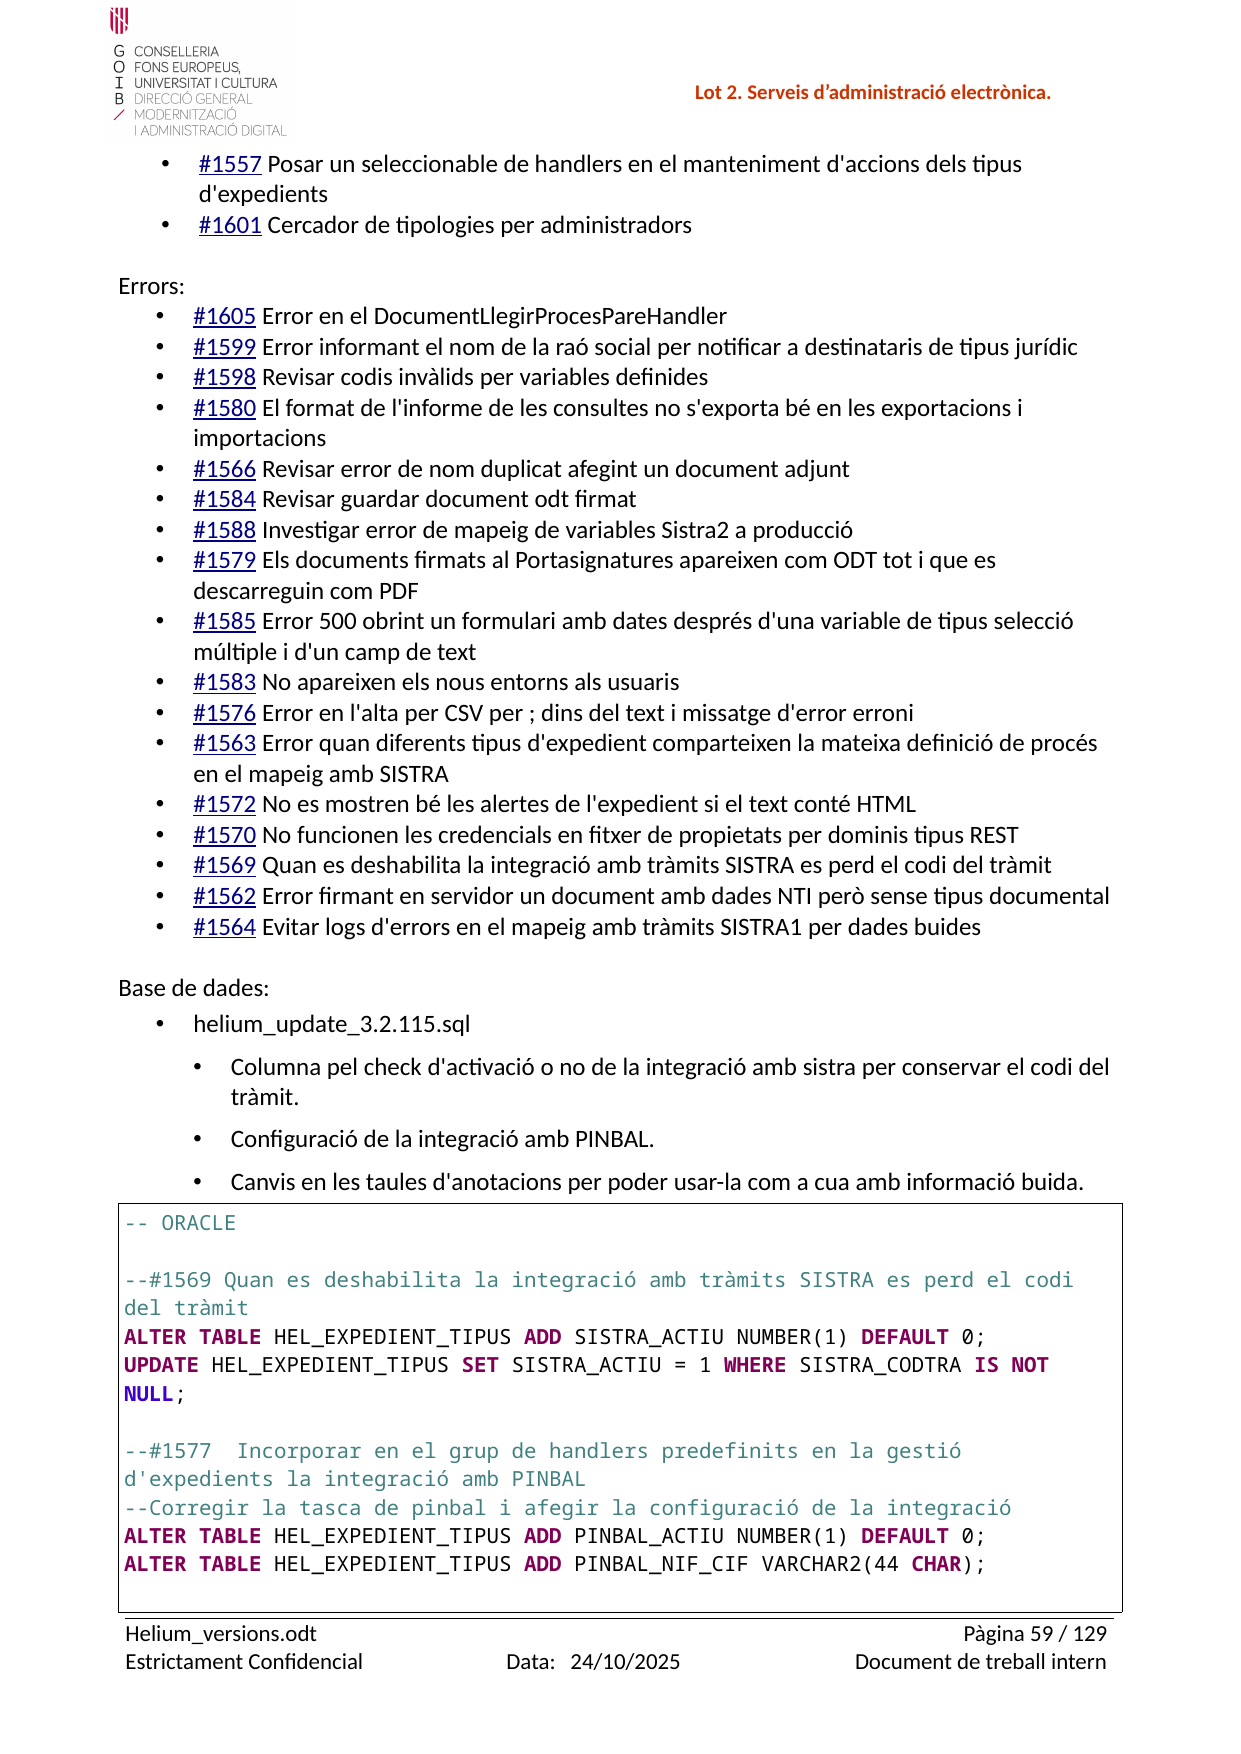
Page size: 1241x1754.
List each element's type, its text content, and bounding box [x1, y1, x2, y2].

list #1562 Error firmant en servidor un document amb dades NTI però sense tipus documental [156, 880, 1122, 911]
list #1557 Posar un seleccionable de handlers en el manteniment d'accions dels tipus d'expedients [161, 148, 1122, 209]
list #1601 Cercador de tipologies per administradors [161, 209, 1122, 239]
list #1583 No apareixen els nous entorns als usuaris [156, 667, 1122, 697]
list #1580 El format de l'informe de les consultes no s'exporta bé en les exportacions i importacions [156, 392, 1122, 453]
table_header -- ORACLE --#1569 Quan es deshabilita la integració amb tràmits SISTRA es perd el codi del tràmit ALTER TABLE HEL_EXPEDIENT_TIPUS ADD SISTRA_ACTIU NUMBER(1) DEFAULT 0; UPDATE HEL_EXPEDIENT_TIPUS SET SISTRA_ACTIU = 1 WHERE SISTRA_CODTRA IS NOT NULL; --#1577 Incorporar en el grup de handlers predefinits en la gestió d'expedients la integració amb PINBAL --Corregir la tasca de pinbal i afegir la configuració de la integració ALTER TABLE HEL_EXPEDIENT_TIPUS ADD PINBAL_ACTIU NUMBER(1) DEFAULT 0; ALTER TABLE HEL_EXPEDIENT_TIPUS ADD PINBAL_NIF_CIF VARCHAR2(44 CHAR); [119, 1204, 1122, 1612]
list #1569 Quan es deshabilita la integració amb tràmits SISTRA es perd el codi del tràmit [156, 850, 1122, 880]
list #1598 Revisar codis invàlids per variables definides [156, 361, 1122, 392]
list #1572 No es mostren bé les alertes de l'expedient si el text conté HTML [156, 789, 1122, 819]
list #1584 Revisar guardar document odt firmat [156, 483, 1122, 514]
list #1576 Error en l'alta per CSV per ; dins del text i missatge d'error erroni [156, 697, 1122, 728]
list Configuració de la integració amb PINBAL. [193, 1123, 1122, 1154]
list #1570 No funcionen les credencials en fitxer de propietats per dominis tipus REST [156, 819, 1122, 850]
list #1588 Investigar error de mapeig de variables Sistra2 a producció [156, 514, 1122, 544]
list #1599 Error informant el nom de la raó social per notificar a destinataris de tipus jurídic [156, 331, 1122, 361]
list #1563 Error quan diferents tipus d'expedient comparteixen la mateixa definició de procés en el mapeig amb SISTRA [156, 728, 1122, 789]
text Base de dades: [118, 972, 1122, 1002]
list Columna pel check d'activació o no de la integració amb sistra per conservar el codi del tràmit. [193, 1051, 1122, 1112]
list #1605 Error en el DocumentLlegirProcesPareHandler [156, 300, 1122, 331]
list #1585 Error 500 obrint un formulari amb dates després d'una variable de tipus selecció múltiple i d'un camp de text [156, 606, 1122, 667]
list #1566 Revisar error de nom duplicat afegint un document adjunt [156, 453, 1122, 483]
list helium_update_3.2.115.sql [156, 1008, 1122, 1039]
list Canvis en les taules d'anotacions per poder usar-la com a cua amb informació buida. [193, 1166, 1122, 1196]
list #1579 Els documents firmats al Portasignatures apareixen com ODT tot i que es descarreguin com PDF [156, 544, 1122, 606]
text Errors: [118, 270, 1122, 300]
picture [100, 0, 297, 144]
list #1564 Evitar logs d'errors en el mapeig amb tràmits SISTRA1 per dades buides [156, 911, 1122, 941]
